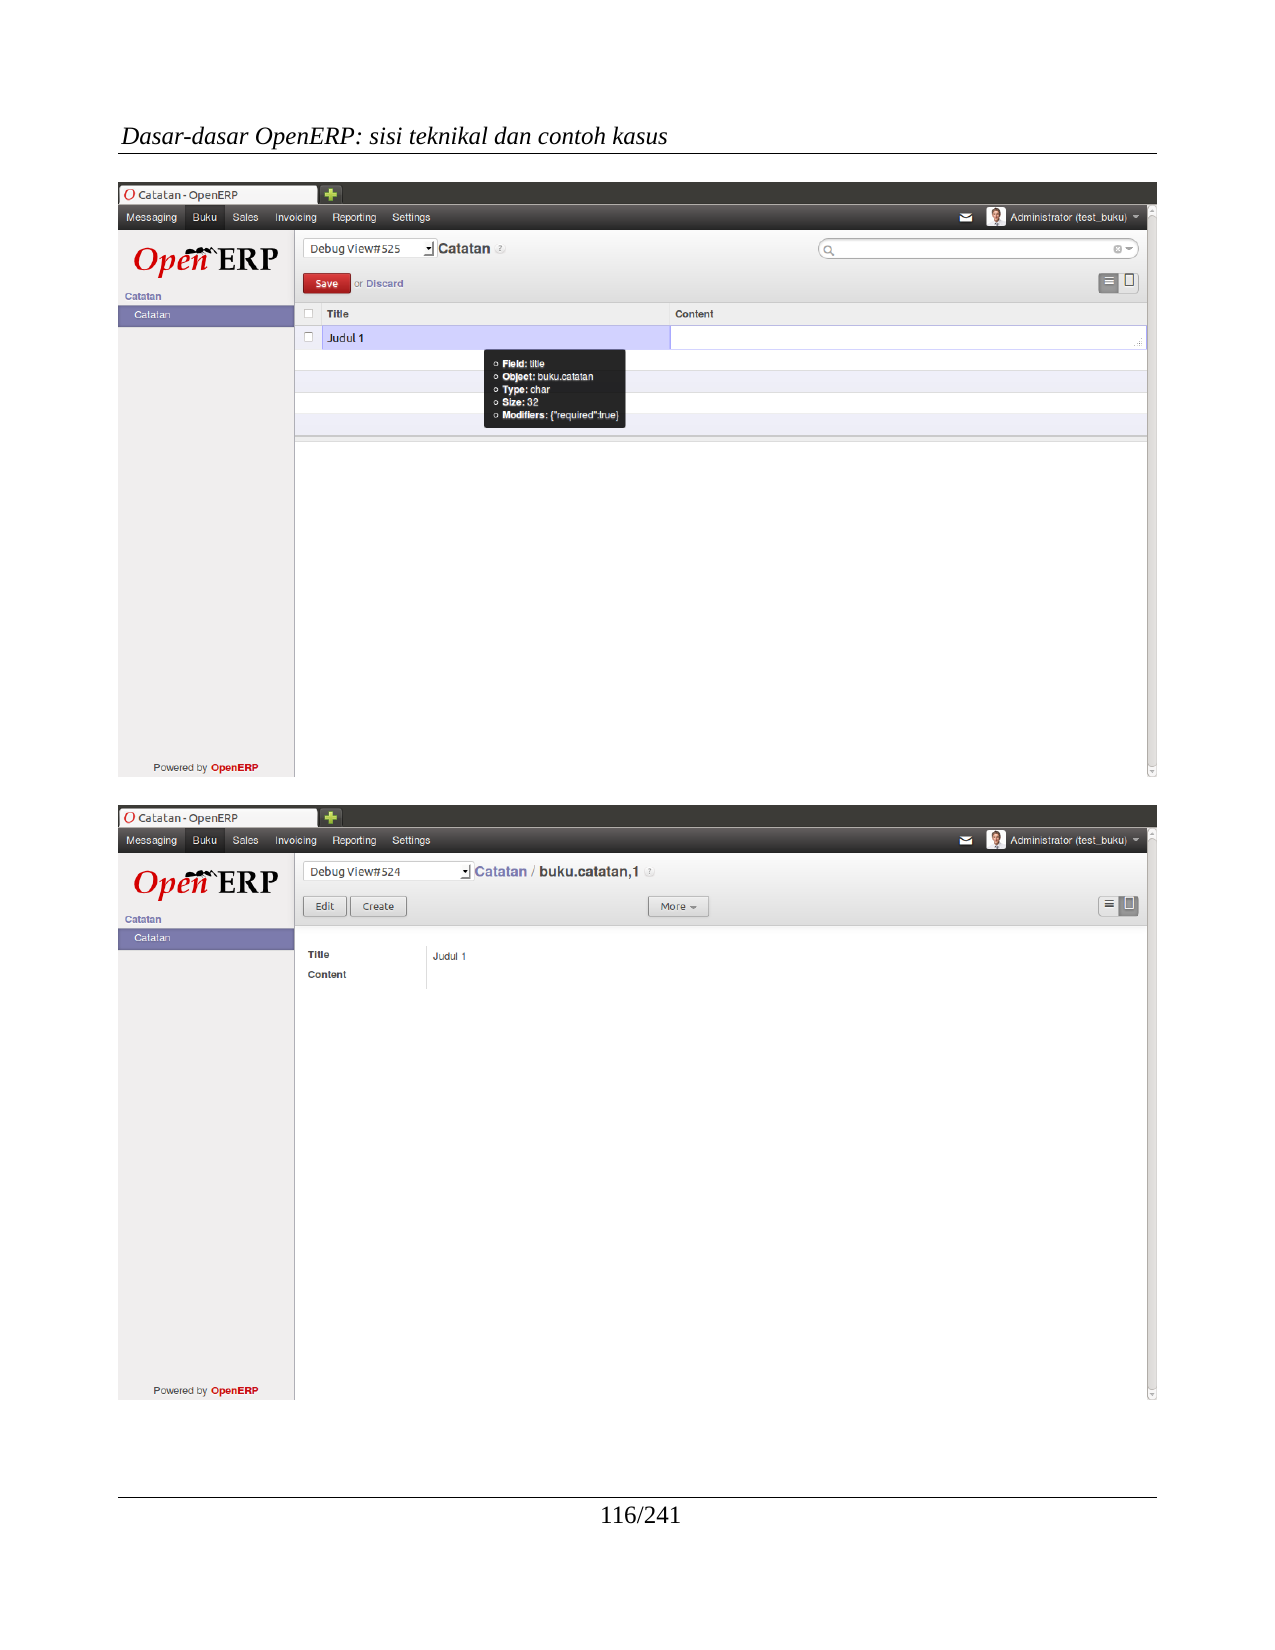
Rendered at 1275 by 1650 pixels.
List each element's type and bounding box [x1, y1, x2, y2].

picture [118, 805, 1157, 1400]
picture [118, 182, 1157, 777]
